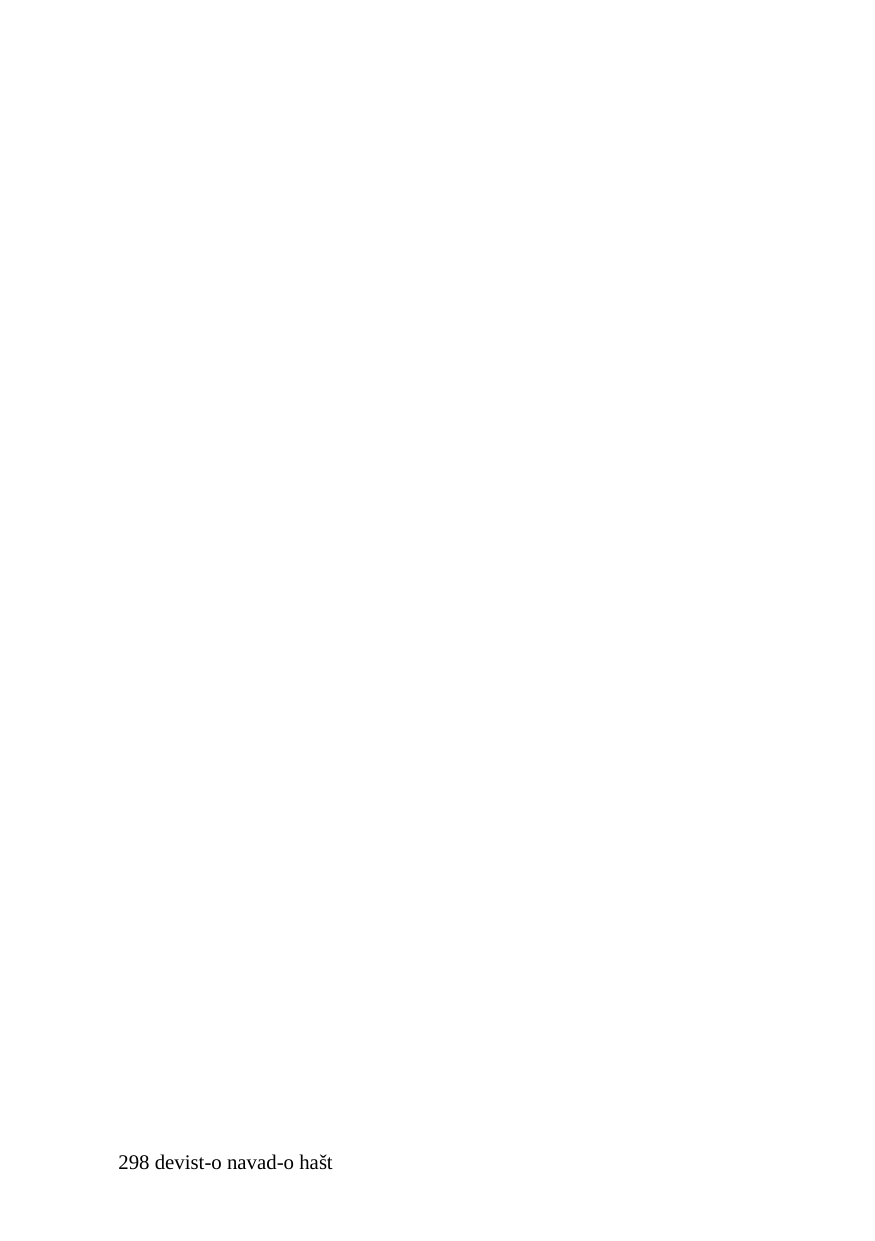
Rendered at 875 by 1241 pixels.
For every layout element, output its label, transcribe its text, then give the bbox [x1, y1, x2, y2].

text 298 devist-o navad-o hašt [118, 1150, 756, 1174]
